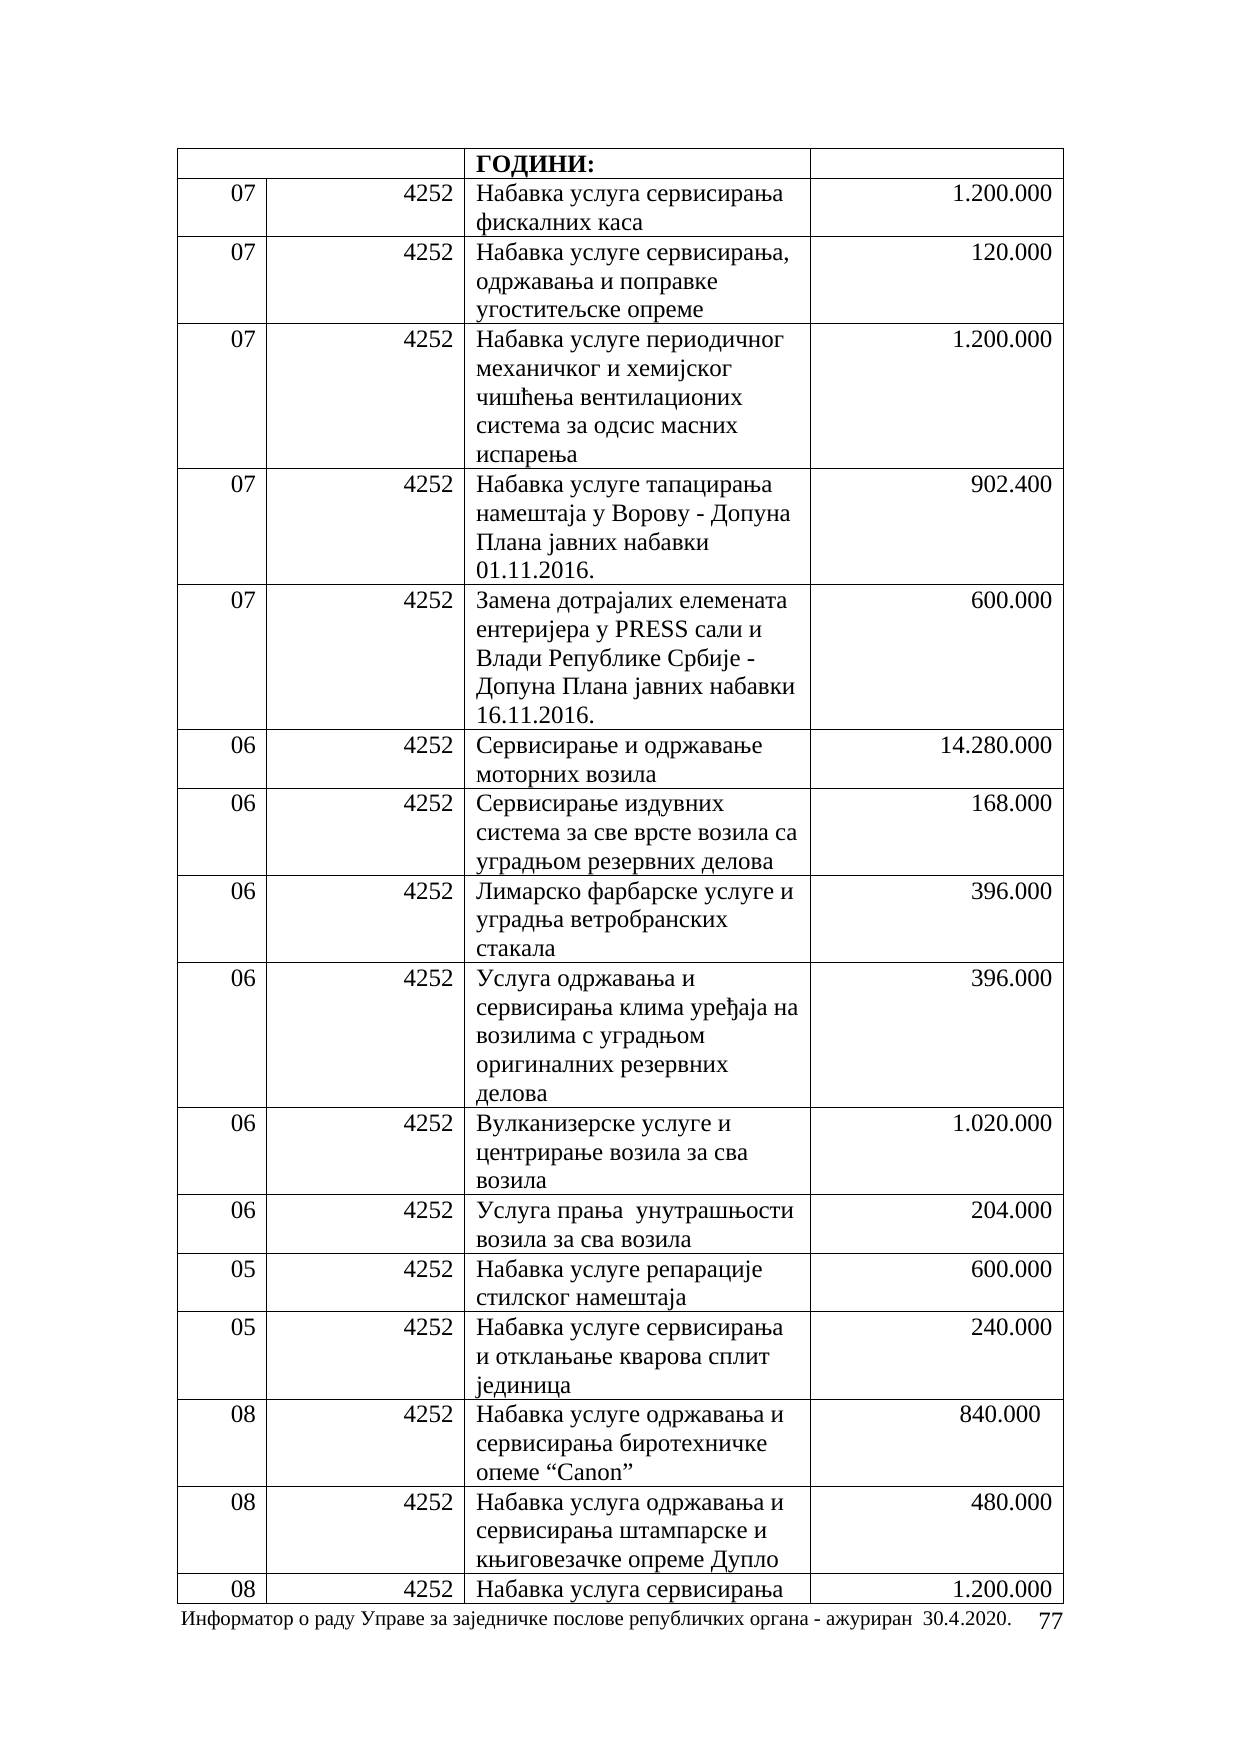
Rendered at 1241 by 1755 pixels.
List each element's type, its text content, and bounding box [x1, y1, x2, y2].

table_cell 07 [178, 237, 266, 323]
table_cell 06 [178, 1195, 266, 1253]
table_cell 4252 [267, 585, 464, 729]
table_cell 168.000 [811, 789, 1063, 875]
table_cell 05 [178, 1312, 266, 1398]
table_cell 240.000 [811, 1312, 1063, 1398]
table_cell 07 [178, 469, 266, 584]
table_cell 4252 [267, 730, 464, 787]
table_cell 4252 [267, 324, 464, 468]
table_cell 08 [178, 1487, 266, 1573]
table_cell Сервисирање издувних система за све врсте возила са уградњом резервних делова [465, 789, 810, 875]
table_cell 07 [178, 324, 266, 468]
table_cell 4252 [267, 469, 464, 584]
table_cell Услуга прања унутрашњости возила за сва возила [465, 1195, 810, 1253]
table_cell Набавка услуга сервисирања фискалних каса [465, 179, 810, 236]
table_cell 600.000 [811, 1254, 1063, 1311]
table_cell [178, 149, 464, 177]
table_cell 07 [178, 585, 266, 729]
table_cell 1.200.000 [811, 1574, 1063, 1603]
table_cell 1.020.000 [811, 1108, 1063, 1194]
table_cell [811, 149, 1063, 177]
table_cell 120.000 [811, 237, 1063, 323]
table_cell 4252 [267, 789, 464, 875]
table_cell 902.400 [811, 469, 1063, 584]
table_cell 4252 [267, 1574, 464, 1603]
table_cell 204.000 [811, 1195, 1063, 1253]
table_cell 396.000 [811, 876, 1063, 962]
table_cell 06 [178, 1108, 266, 1194]
table_cell 4252 [267, 1312, 464, 1398]
table_cell Сервисирање и одржавање моторних возила [465, 730, 810, 787]
table_cell 4252 [267, 179, 464, 236]
table_cell 1.200.000 [811, 324, 1063, 468]
table_cell 4252 [267, 1108, 464, 1194]
table_cell Набавка услуга одржавања и сервисирања штампарске и књиговезачке опреме Дупло [465, 1487, 810, 1573]
table_cell Лимарско фарбарске услуге и уградња ветробранских стакала [465, 876, 810, 962]
table_cell Вулканизерске услуге и центрирање возила за сва возила [465, 1108, 810, 1194]
table_cell 14.280.000 [811, 730, 1063, 787]
table_cell 4252 [267, 1195, 464, 1253]
table_cell 840.000 [811, 1400, 1063, 1486]
table_cell Набавка услуге тапацирања намештаја у Ворову - Допуна Плана јавних набавки 01.11.2016. [465, 469, 810, 584]
table_cell Набавка услуге одржавања и сервисирања биротехничке опеме “Canon” [465, 1400, 810, 1486]
table_cell 06 [178, 963, 266, 1107]
table_cell 4252 [267, 237, 464, 323]
table_cell 05 [178, 1254, 266, 1311]
table_cell Набавка услуге периодичног механичког и хемијског чишћења вентилационих система за одсис масних испарења [465, 324, 810, 468]
table_cell 06 [178, 730, 266, 787]
table_cell Набавка услуге сервисирања, одржавања и поправке угоститељске опреме [465, 237, 810, 323]
table_cell 4252 [267, 963, 464, 1107]
table_cell 08 [178, 1400, 266, 1486]
table_cell 06 [178, 876, 266, 962]
table_cell Набавка услуге репарације стилског намештаја [465, 1254, 810, 1311]
table_cell 4252 [267, 1400, 464, 1486]
table_cell 600.000 [811, 585, 1063, 729]
table_cell Замена дотрајалих елемената ентеријера у PRESS сали и Влади Републике Србије - Допуна Плана јавних набавки 16.11.2016. [465, 585, 810, 729]
table_cell 480.000 [811, 1487, 1063, 1573]
table_cell 07 [178, 179, 266, 236]
table_cell 08 [178, 1574, 266, 1603]
table_cell Набавка услуга сервисирања [465, 1574, 810, 1603]
table_cell ГОДИНИ: [465, 149, 810, 177]
table_cell Услуга одржавања и сервисирања клима уређаја на возилима с уградњом оригиналних резервних делова [465, 963, 810, 1107]
table_cell 06 [178, 789, 266, 875]
table_cell 1.200.000 [811, 179, 1063, 236]
table_cell 396.000 [811, 963, 1063, 1107]
table_cell 4252 [267, 1487, 464, 1573]
table_cell Набавка услуге сервисирања и отклањање кварова сплит јединица [465, 1312, 810, 1398]
table_cell 4252 [267, 876, 464, 962]
table_cell 4252 [267, 1254, 464, 1311]
